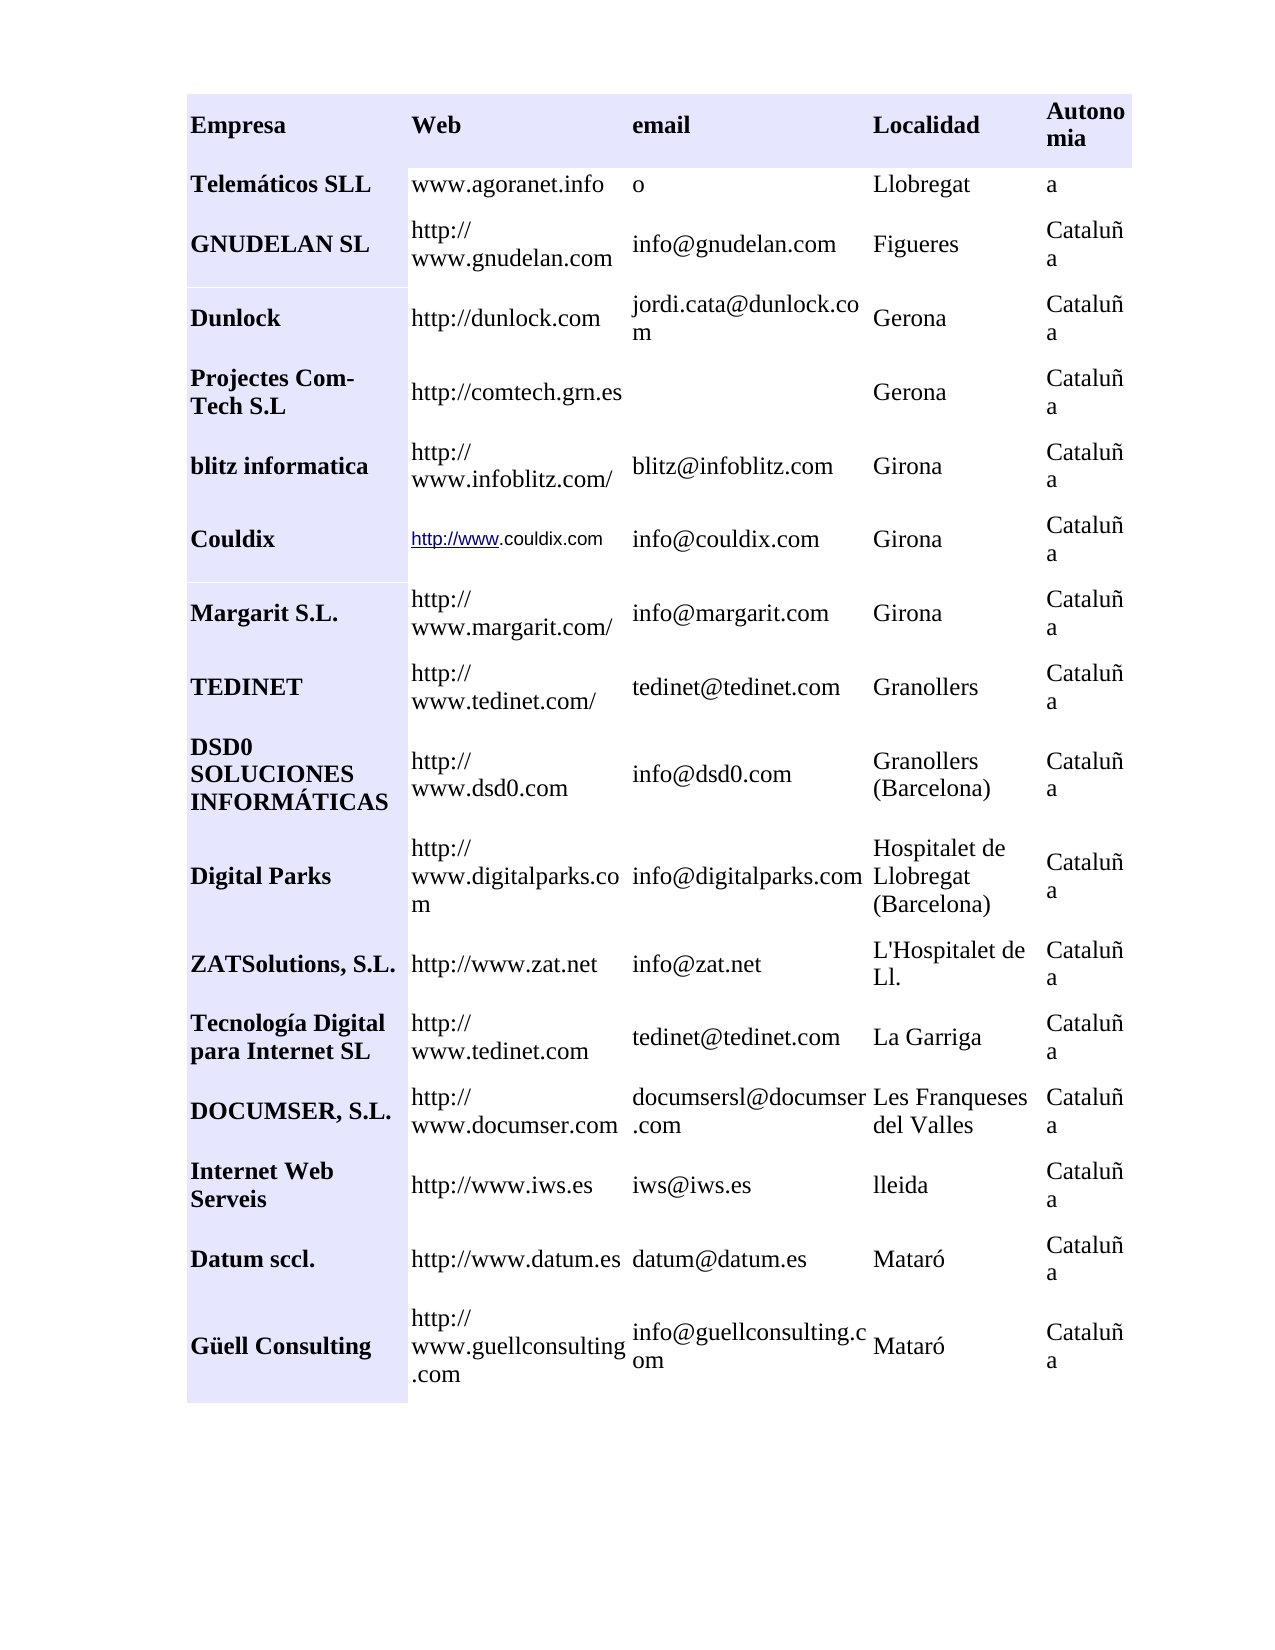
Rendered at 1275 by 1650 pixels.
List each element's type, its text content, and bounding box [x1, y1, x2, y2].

table_cell http://www.documser.com [408, 1080, 629, 1154]
table_cell Güell Consulting [187, 1302, 408, 1403]
table_cell Cataluña [1043, 1228, 1132, 1302]
table_cell Cataluña [1043, 656, 1132, 730]
table_cell Cataluña [1043, 1302, 1132, 1403]
table_cell Gerona [870, 288, 1043, 361]
table_cell a [1043, 168, 1132, 214]
table_cell Cataluña [1043, 361, 1132, 435]
table_cell ZATSolutions, S.L. [187, 933, 408, 1007]
table_cell iws@iws.es [629, 1154, 870, 1228]
table_cell Cataluña [1043, 288, 1132, 361]
table_cell datum@datum.es [629, 1228, 870, 1302]
table_cell Figueres [870, 214, 1043, 287]
table_cell http://www.guellconsulting.com [408, 1302, 629, 1403]
table_cell o [629, 168, 870, 214]
table_cell Cataluña [1043, 1080, 1132, 1154]
table_cell blitz@infoblitz.com [629, 435, 870, 509]
table_header email [629, 94, 870, 168]
table_cell DOCUMSER, S.L. [187, 1080, 408, 1154]
table_cell Girona [870, 509, 1043, 582]
table_cell L'Hospitalet de Ll. [870, 933, 1043, 1007]
table_cell jordi.cata@dunlock.com [629, 288, 870, 361]
table_header Localidad [870, 94, 1043, 168]
table_cell Cataluña [1043, 1007, 1132, 1080]
table_cell Les Franqueses del Valles [870, 1080, 1043, 1154]
table_header Autonomia [1043, 94, 1132, 168]
table_cell Tecnología Digital para Internet SL [187, 1007, 408, 1080]
table_cell http://www.couldix.com [408, 509, 629, 582]
table_cell Digital Parks [187, 831, 408, 933]
table_cell Telemáticos SLL [187, 168, 408, 214]
table_cell Hospitalet de Llobregat (Barcelona) [870, 831, 1043, 933]
table_cell GNUDELAN SL [187, 214, 408, 287]
table_cell DSD0 SOLUCIONES INFORMÁTICAS [187, 730, 408, 831]
table_cell Gerona [870, 361, 1043, 435]
table_cell Girona [870, 583, 1043, 656]
table_cell blitz informatica [187, 435, 408, 509]
table_cell La Garriga [870, 1007, 1043, 1080]
table_cell Internet Web Serveis [187, 1154, 408, 1228]
table_cell http://www.tedinet.com/ [408, 656, 629, 730]
table_cell info@guellconsulting.com [629, 1302, 870, 1403]
table_cell tedinet@tedinet.com [629, 656, 870, 730]
table_cell http://www.datum.es [408, 1228, 629, 1302]
table_cell http://www.digitalparks.com [408, 831, 629, 933]
table_cell Cataluña [1043, 933, 1132, 1007]
table_cell lleida [870, 1154, 1043, 1228]
table_cell Datum sccl. [187, 1228, 408, 1302]
table_header Empresa [187, 94, 408, 168]
table_cell http://dunlock.com [408, 288, 629, 361]
table_cell info@couldix.com [629, 509, 870, 582]
table_cell Cataluña [1043, 583, 1132, 656]
table_cell Mataró [870, 1228, 1043, 1302]
table_cell Mataró [870, 1302, 1043, 1403]
table_cell Cataluña [1043, 509, 1132, 582]
table_cell http://www.gnudelan.com [408, 214, 629, 287]
table_cell Cataluña [1043, 730, 1132, 831]
table_cell Cataluña [1043, 831, 1132, 933]
table_cell Granollers [870, 656, 1043, 730]
table_cell Granollers (Barcelona) [870, 730, 1043, 831]
table_cell http://www.dsd0.com [408, 730, 629, 831]
table_header Web [408, 94, 629, 168]
table_cell [629, 361, 870, 435]
table_cell Projectes Com-Tech S.L [187, 361, 408, 435]
table_cell info@dsd0.com [629, 730, 870, 831]
table_cell Cataluña [1043, 214, 1132, 287]
table_cell http://www.zat.net [408, 933, 629, 1007]
table_cell Cataluña [1043, 1154, 1132, 1228]
table_cell info@digitalparks.com [629, 831, 870, 933]
table_cell http://www.iws.es [408, 1154, 629, 1228]
table_cell Girona [870, 435, 1043, 509]
table_cell info@zat.net [629, 933, 870, 1007]
table_cell info@gnudelan.com [629, 214, 870, 287]
table_cell tedinet@tedinet.com [629, 1007, 870, 1080]
table_cell www.agoranet.info [408, 168, 629, 214]
table_cell info@margarit.com [629, 583, 870, 656]
table_cell Margarit S.L. [187, 583, 408, 656]
table_cell Couldix [187, 509, 408, 582]
table_cell http://www.infoblitz.com/ [408, 435, 629, 509]
table_cell Llobregat [870, 168, 1043, 214]
table_cell TEDINET [187, 656, 408, 730]
table_cell Cataluña [1043, 435, 1132, 509]
table_cell documsersl@documser.com [629, 1080, 870, 1154]
table_cell Dunlock [187, 288, 408, 361]
table_cell http://www.tedinet.com [408, 1007, 629, 1080]
table_cell http://comtech.grn.es [408, 361, 629, 435]
table_cell http://www.margarit.com/ [408, 583, 629, 656]
